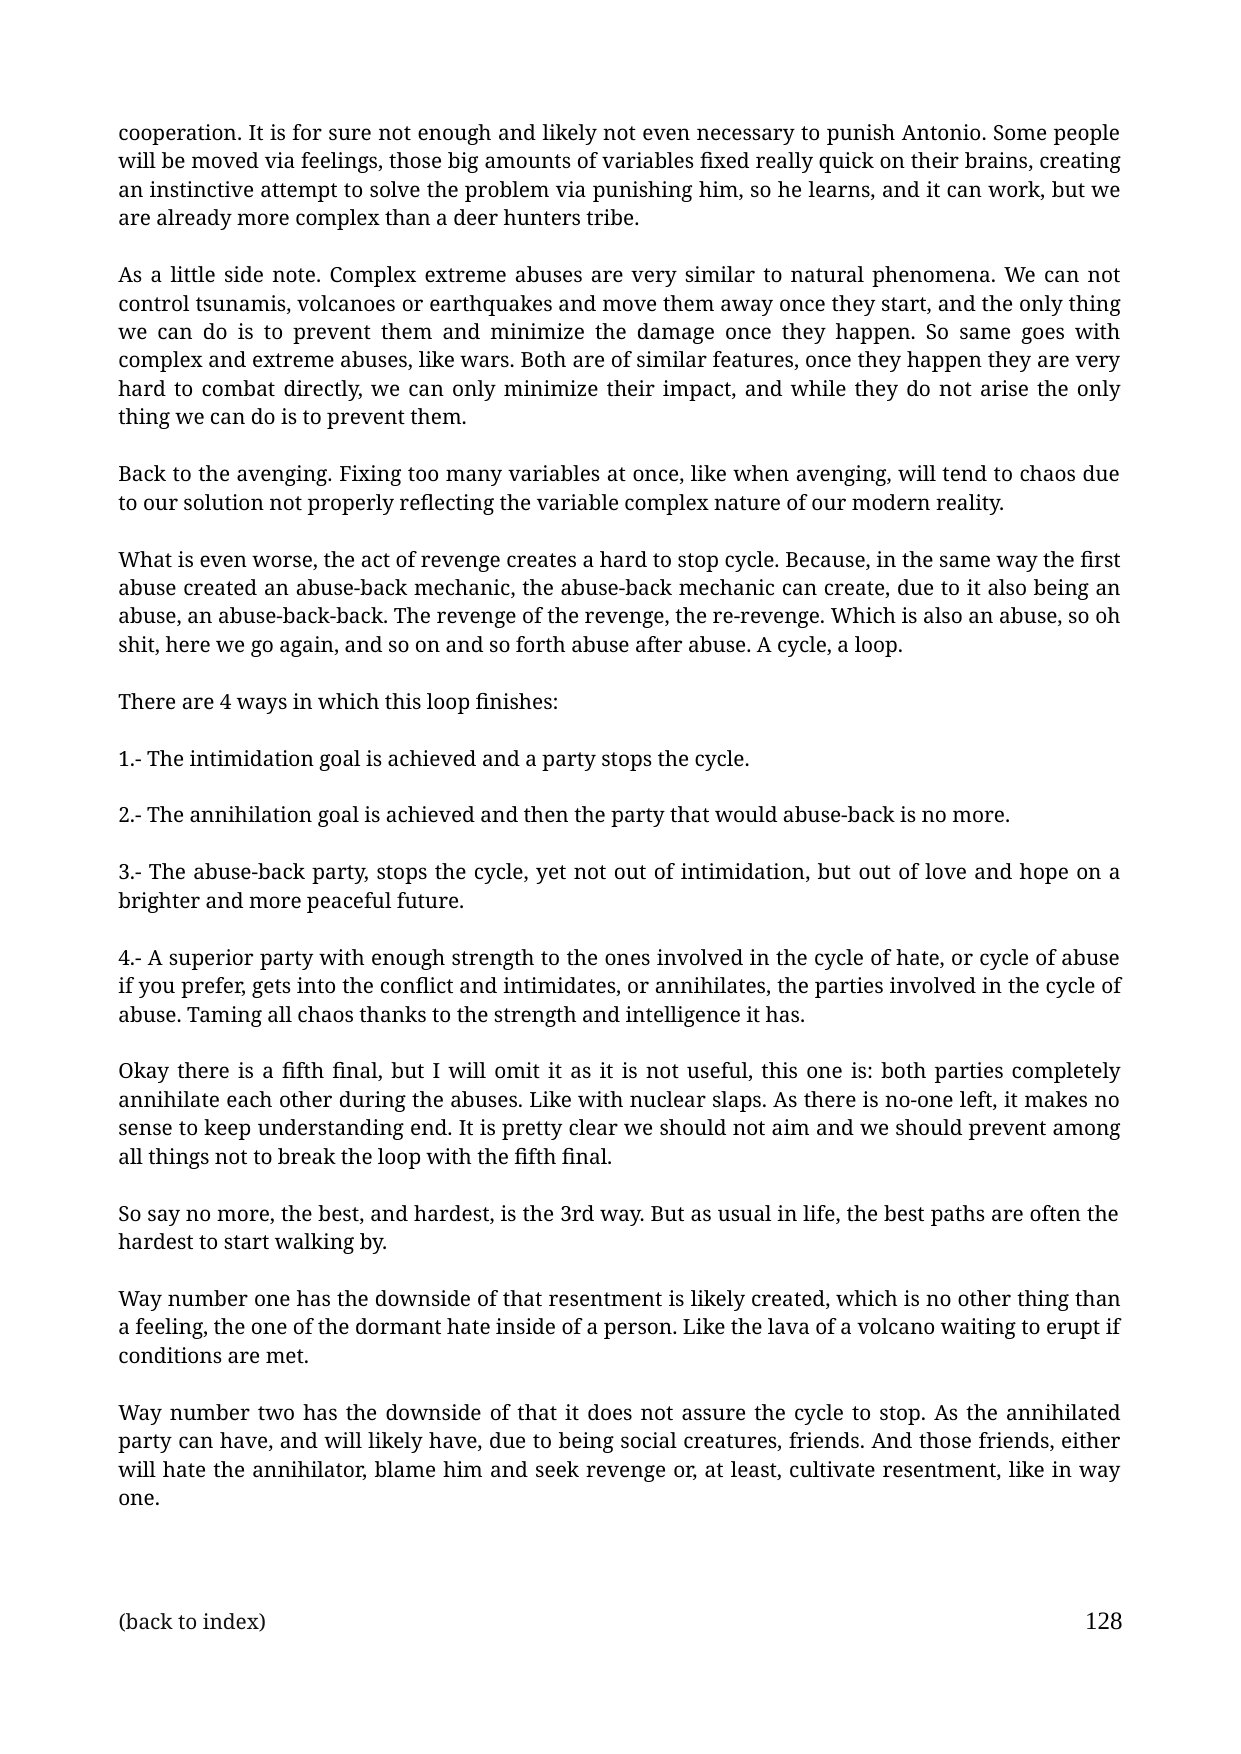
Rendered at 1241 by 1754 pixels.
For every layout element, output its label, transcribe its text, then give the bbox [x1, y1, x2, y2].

text 4.- A superior party with enough strength to the ones involved in the cycle of hate, or cycle of abuse if you prefer, gets into the conflict and intimidates, or annihilates, the parties involved in the cycle of abuse. Taming all chaos thanks to the strength and intelligence it has. [118, 943, 1122, 1028]
text 1.- The intimidation goal is achieved and a party stops the cycle. [118, 744, 1122, 772]
text What is even worse, the act of revenge creates a hard to stop cycle. Because, in the same way the first abuse created an abuse-back mechanic, the abuse-back mechanic can create, due to it also being an abuse, an abuse-back-back. The revenge of the revenge, the re-revenge. Which is also an abuse, so oh shit, here we go again, and so on and so forth abuse after abuse. A cycle, a loop. [118, 545, 1122, 658]
text Way number two has the downside of that it does not assure the cycle to stop. As the annihilated party can have, and will likely have, due to being social creatures, friends. And those friends, either will hate the annihilator, blame him and seek revenge or, at least, cultivate resentment, like in way one. [118, 1398, 1122, 1512]
text Way number one has the downside of that resentment is likely created, which is no other thing than a feeling, the one of the dormant hate inside of a person. Like the lava of a volcano waiting to erupt if conditions are met. [118, 1284, 1122, 1369]
text Okay there is a fifth final, but I will omit it as it is not useful, this one is: both parties completely annihilate each other during the abuses. Like with nuclear slaps. As there is no-one left, it makes no sense to keep understanding end. It is pretty clear we should not aim and we should prevent among all things not to break the loop with the fifth final. [118, 1057, 1122, 1170]
text Back to the avenging. Fixing too many variables at once, like when avenging, will tend to chaos due to our solution not properly reflecting the variable complex nature of our modern reality. [118, 459, 1122, 516]
text 2.- The annihilation goal is achieved and then the party that would abuse-back is no more. [118, 801, 1122, 829]
text cooperation. It is for sure not enough and likely not even necessary to punish Antonio. Some people will be moved via feelings, those big amounts of variables fixed really quick on their brains, creating an instinctive attempt to solve the problem via punishing him, so he learns, and it can work, but we are already more complex than a deer hunters tribe. [118, 118, 1122, 232]
text As a little side note. Complex extreme abuses are very similar to natural phenomena. We can not control tsunamis, volcanoes or earthquakes and move them away once they start, and the only thing we can do is to prevent them and minimize the damage once they happen. So same goes with complex and extreme abuses, like wars. Both are of similar features, once they happen they are very hard to combat directly, we can only minimize their impact, and while they do not arise the only thing we can do is to prevent them. [118, 260, 1122, 431]
text There are 4 ways in which this loop finishes: [118, 687, 1122, 715]
text So say no more, the best, and hardest, is the 3rd way. But as usual in life, the best paths are often the hardest to start walking by. [118, 1199, 1122, 1256]
text 3.- The abuse-back party, stops the cycle, yet not out of intimidation, but out of love and hope on a brighter and more peaceful future. [118, 857, 1122, 914]
